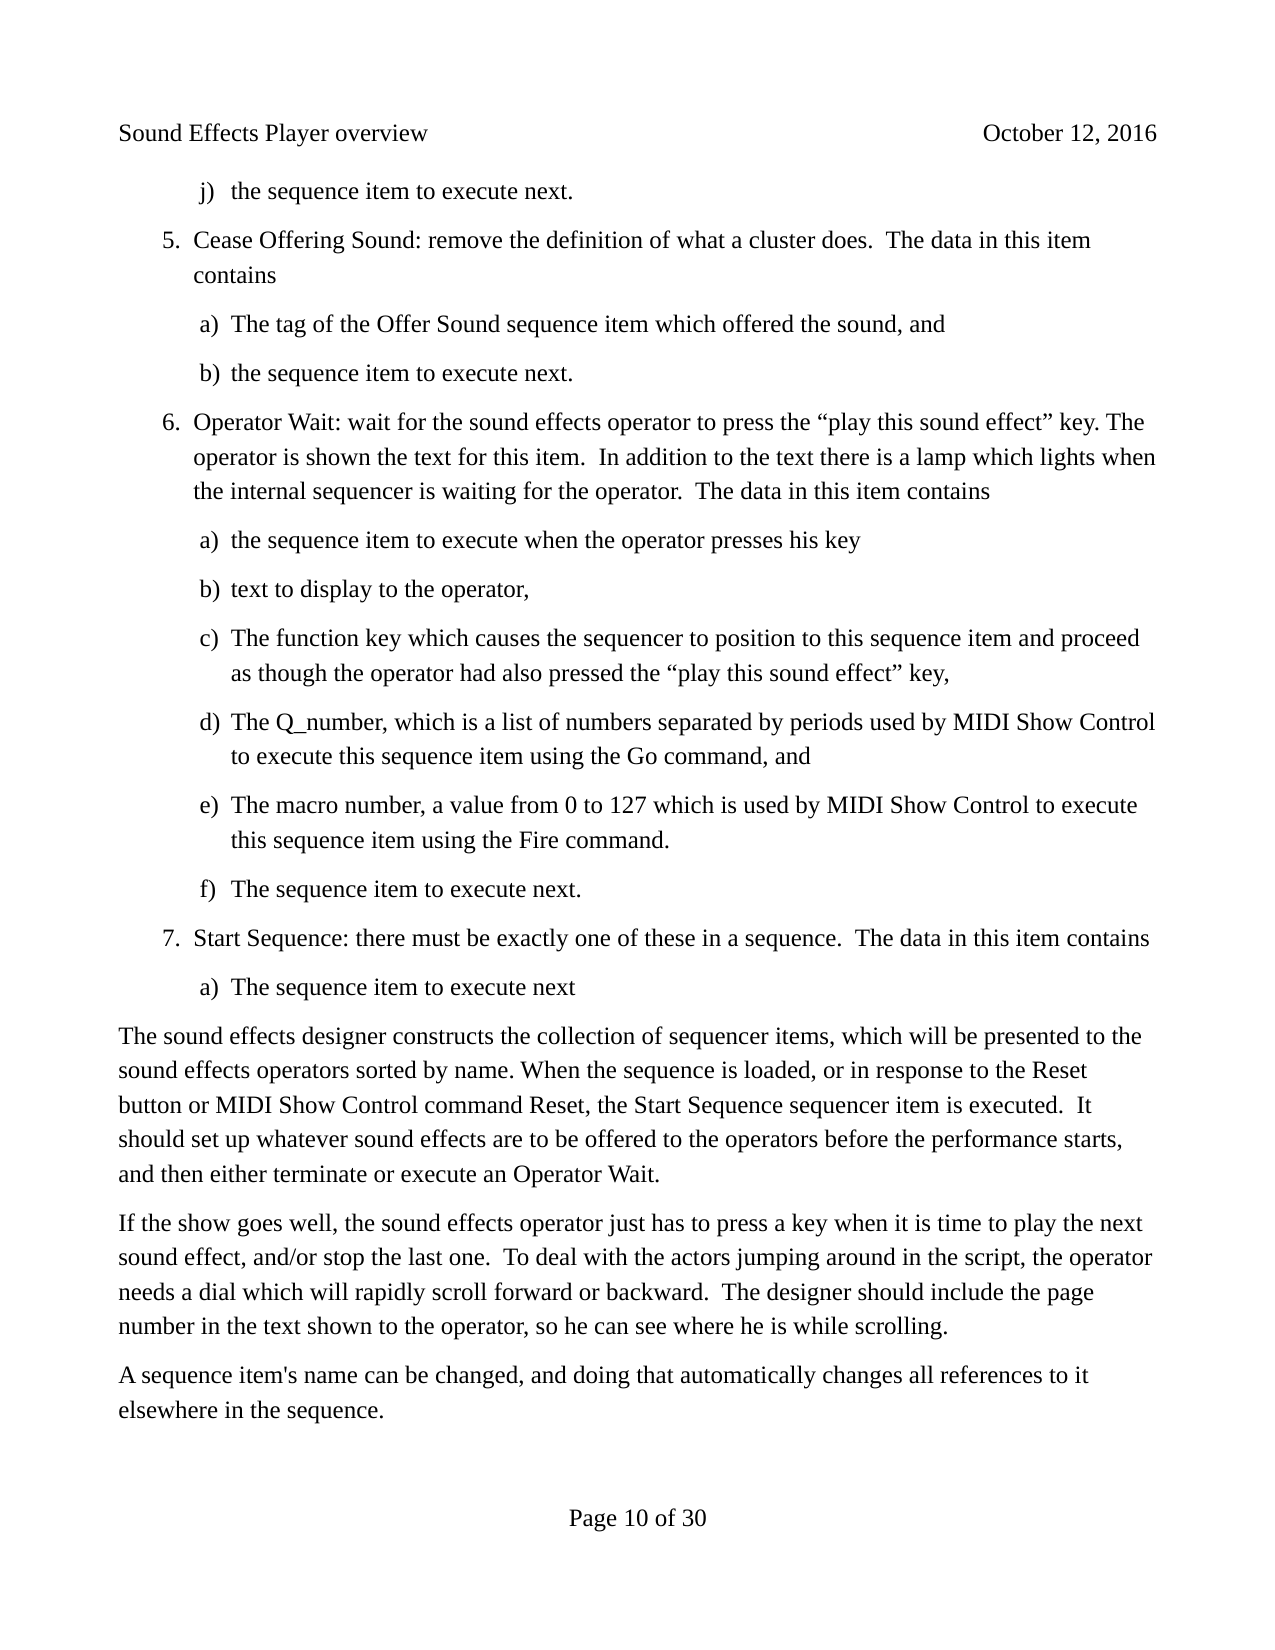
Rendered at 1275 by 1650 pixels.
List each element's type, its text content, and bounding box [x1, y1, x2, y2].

list The Q_number, which is a list of numbers separated by periods used by MIDI Show Control to execute this sequence item using the Go command, and [193, 707, 1157, 770]
list text to display to the operator, [193, 574, 1157, 603]
list the sequence item to execute next. [193, 176, 1157, 205]
list the sequence item to execute next. [193, 358, 1157, 387]
text If the show goes well, the sound effects operator just has to press a key when it is time to play the next sound effect, and/or stop the last one. To deal with the actors jumping around in the script, the operator needs a dial which will rapidly scroll forward or backward. The designer should include the page number in the text shown to the operator, so he can see where he is while scrolling. [118, 1208, 1157, 1340]
list The sequence item to execute next. [193, 874, 1157, 903]
list Start Sequence: there must be exactly one of these in a sequence. The data in this item contains [156, 923, 1157, 952]
list Cease Offering Sound: remove the definition of what a cluster does. The data in this item contains [156, 225, 1157, 289]
list The tag of the Offer Sound sequence item which offered the sound, and [193, 309, 1157, 338]
list Operator Wait: wait for the sound effects operator to press the “play this sound effect” key. The operator is shown the text for this item. In addition to the text there is a lamp which lights when the internal sequencer is waiting for the operator. The data in this item contains [156, 407, 1157, 505]
list The macro number, a value from 0 to 127 which is used by MIDI Show Control to execute this sequence item using the Fire command. [193, 790, 1157, 853]
text The sound effects designer constructs the collection of sequencer items, which will be presented to the sound effects operators sorted by name. When the sequence is loaded, or in response to the Reset button or MIDI Show Control command Reset, the Start Sequence sequencer item is executed. It should set up whatever sound effects are to be offered to the operators before the performance starts, and then either terminate or execute an Operator Wait. [118, 1021, 1157, 1188]
list The sequence item to execute next [193, 972, 1157, 1001]
text A sequence item's name can be changed, and doing that automatically changes all references to it elsewhere in the sequence. [118, 1361, 1157, 1424]
list the sequence item to execute when the operator presses his key [193, 525, 1157, 554]
list The function key which causes the sequencer to position to this sequence item and proceed as though the operator had also pressed the “play this sound effect” key, [193, 623, 1157, 686]
